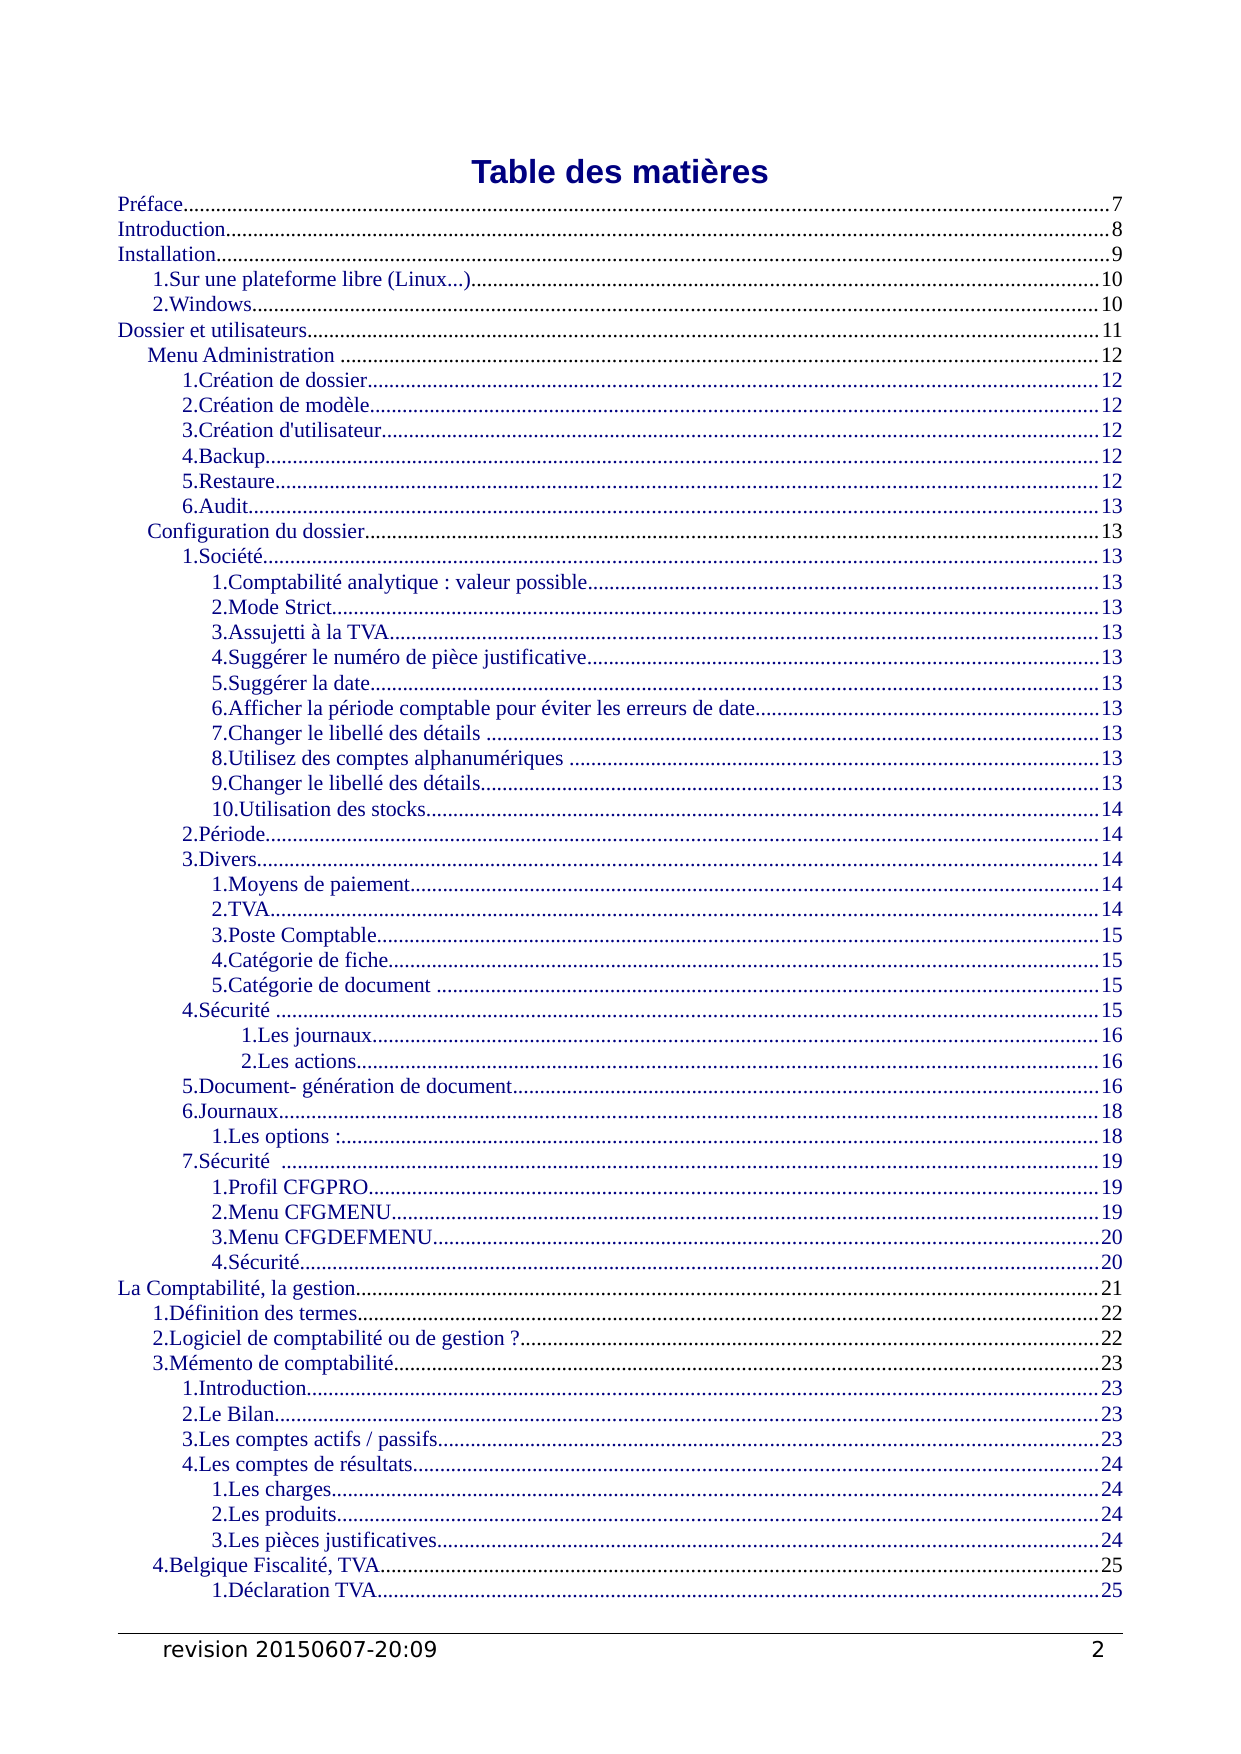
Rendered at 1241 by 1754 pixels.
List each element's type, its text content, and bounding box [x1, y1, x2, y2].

text Introduction 8 [117, 216, 1123, 241]
text 4.Backup 12 [176, 443, 1123, 468]
text 5.Catégorie de document 15 [206, 972, 1123, 997]
text 4.Les comptes de résultats 24 [176, 1451, 1123, 1476]
text 6.Journaux 18 [176, 1098, 1123, 1123]
text 4.Sécurité 20 [206, 1249, 1123, 1274]
text La Comptabilité, la gestion 21 [117, 1274, 1123, 1300]
text Menu Administration 12 [147, 342, 1123, 367]
text 1.Les options : 18 [206, 1123, 1123, 1148]
text 1.Les journaux 16 [235, 1022, 1123, 1048]
text 4.Belgique Fiscalité, TVA 25 [147, 1552, 1123, 1577]
text 2.Les produits 24 [206, 1501, 1123, 1527]
text Préface 7 [117, 191, 1123, 216]
text 5.Document- génération de document 16 [176, 1073, 1123, 1098]
text 1.Les charges 24 [206, 1476, 1123, 1501]
text 2.Windows 10 [147, 291, 1123, 317]
text 1.Profil CFGPRO 19 [206, 1174, 1123, 1199]
text Installation 9 [117, 241, 1123, 266]
text 7.Sécurité 19 [176, 1148, 1123, 1174]
text 5.Restaure 12 [176, 468, 1123, 493]
text 3.Poste Comptable 15 [206, 922, 1123, 947]
text 9.Changer le libellé des détails 13 [206, 770, 1123, 796]
text 3.Les pièces justificatives 24 [206, 1527, 1123, 1552]
text 4.Sécurité 15 [176, 997, 1123, 1022]
text 1.Comptabilité analytique : valeur possible 13 [206, 569, 1123, 594]
text 2.Période 14 [176, 821, 1123, 846]
text 10.Utilisation des stocks 14 [206, 796, 1123, 821]
text Configuration du dossier 13 [147, 518, 1123, 543]
text 1.Sur une plateforme libre (Linux...) 10 [147, 266, 1123, 291]
text 4.Suggérer le numéro de pièce justificative 13 [206, 644, 1123, 669]
text 4.Catégorie de fiche 15 [206, 947, 1123, 972]
text 1.Définition des termes 22 [147, 1300, 1123, 1325]
text 6.Audit 13 [176, 493, 1123, 518]
text 1.Création de dossier 12 [176, 367, 1123, 392]
text 3.Création d'utilisateur 12 [176, 417, 1123, 443]
text 7.Changer le libellé des détails 13 [206, 720, 1123, 745]
text 1.Moyens de paiement 14 [206, 871, 1123, 896]
text 2.TVA 14 [206, 896, 1123, 922]
text 3.Les comptes actifs / passifs 23 [176, 1426, 1123, 1451]
text 3.Mémento de comptabilité 23 [147, 1350, 1123, 1375]
text 2.Création de modèle 12 [176, 392, 1123, 417]
text 2.Mode Strict 13 [206, 594, 1123, 619]
text 3.Divers 14 [176, 846, 1123, 871]
text 3.Assujetti à la TVA 13 [206, 619, 1123, 644]
text 2.Les actions 16 [235, 1048, 1123, 1073]
text 6.Afficher la période comptable pour éviter les erreurs de date 13 [206, 695, 1123, 720]
text 2.Le Bilan 23 [176, 1401, 1123, 1426]
text 2.Menu CFGMENU 19 [206, 1199, 1123, 1224]
text 1.Introduction 23 [176, 1375, 1123, 1401]
text 1.Société 13 [176, 543, 1123, 569]
text 5.Suggérer la date 13 [206, 669, 1123, 695]
text Dossier et utilisateurs 11 [117, 317, 1123, 342]
text 2.Logiciel de comptabilité ou de gestion ? 22 [147, 1325, 1123, 1350]
text 8.Utilisez des comptes alphanumériques 13 [206, 745, 1123, 770]
text 1.Déclaration TVA 25 [206, 1577, 1123, 1602]
text 3.Menu CFGDEFMENU 20 [206, 1224, 1123, 1249]
subtitle Table des matières [117, 152, 1123, 191]
